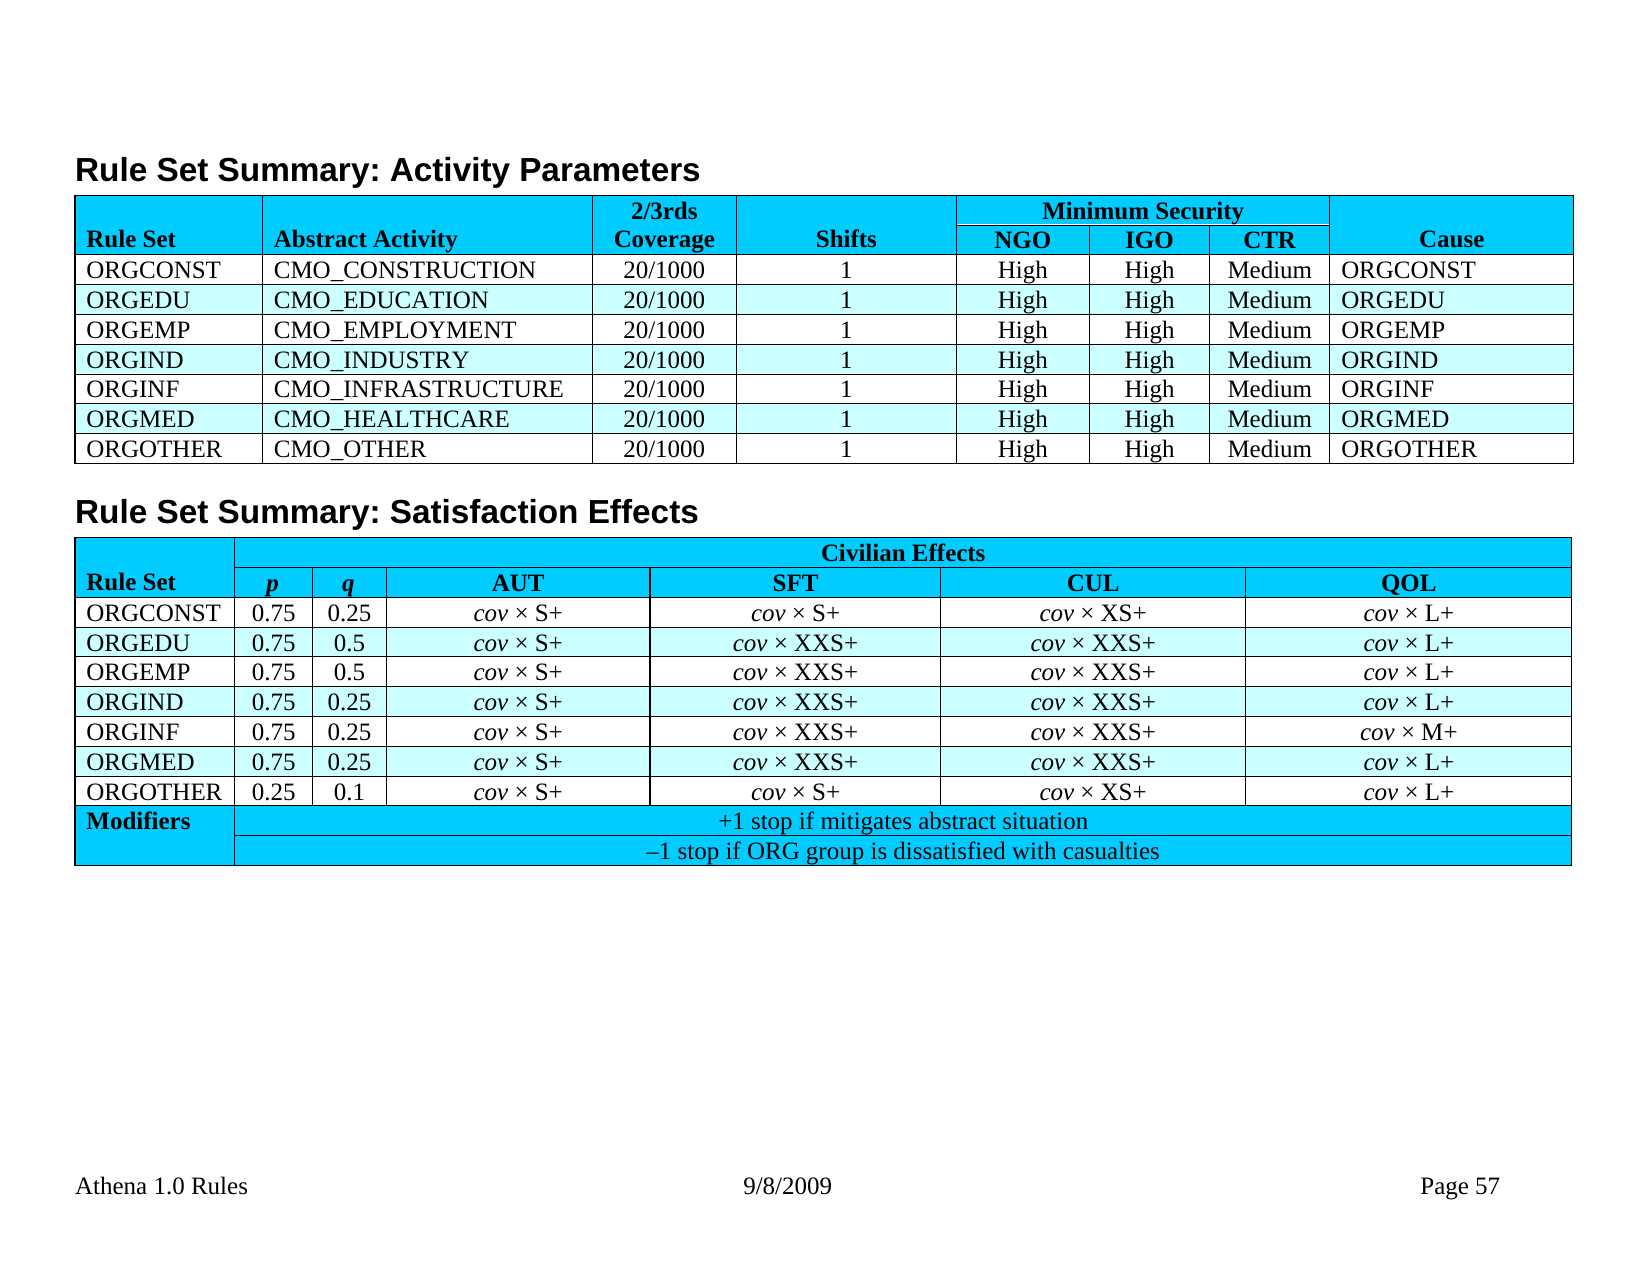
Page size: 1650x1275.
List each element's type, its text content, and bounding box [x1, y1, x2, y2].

table_cell –1 stop if ORG group is dissatisfied with casualties [235, 836, 1571, 865]
table_cell ORGOTHER [1330, 434, 1573, 463]
table_cell 0.1 [313, 777, 386, 805]
table_cell 0.5 [313, 628, 386, 656]
table_cell 0.75 [235, 717, 312, 746]
table_cell ORGCONST [76, 255, 262, 284]
table_cell p [235, 568, 312, 597]
table_cell 0.75 [235, 747, 312, 776]
table_cell cov × S+ [651, 777, 940, 805]
table_header Minimum Security [957, 196, 1329, 224]
table_cell 20/1000 [593, 434, 736, 463]
table_cell 20/1000 [593, 404, 736, 433]
table_cell ORGEDU [76, 285, 262, 314]
table_cell cov × XXS+ [651, 747, 940, 776]
table_cell cov × XXS+ [651, 657, 940, 686]
table_cell QOL [1246, 568, 1571, 597]
table_header Cause [1330, 196, 1573, 254]
table_header Abstract Activity [263, 196, 592, 254]
table_cell 0.25 [313, 687, 386, 716]
table_cell High [957, 404, 1089, 433]
table_cell Medium [1210, 255, 1329, 284]
table_cell 0.25 [313, 717, 386, 746]
table_cell cov × XXS+ [651, 628, 940, 656]
table_cell High [1090, 285, 1209, 314]
table_cell cov × S+ [387, 598, 649, 627]
table_cell Medium [1210, 404, 1329, 433]
table_cell High [1090, 255, 1209, 284]
table_header Rule Set [76, 196, 262, 254]
table_cell 1 [737, 404, 956, 433]
table_cell 0.75 [235, 598, 312, 627]
table_cell cov × XXS+ [941, 717, 1245, 746]
table_cell ORGMED [1330, 404, 1573, 433]
table_cell 1 [737, 345, 956, 373]
table_cell CMO_INFRASTRUCTURE [263, 375, 592, 403]
table_cell q [313, 568, 386, 597]
text Rule Set Summary: Satisfaction Effects [75, 493, 1575, 531]
table_cell cov × XS+ [941, 598, 1245, 627]
table_cell cov × L+ [1246, 598, 1571, 627]
table_cell cov × S+ [387, 687, 649, 716]
table_cell CMO_EMPLOYMENT [263, 315, 592, 344]
table_cell High [1090, 404, 1209, 433]
table_cell cov × S+ [387, 717, 649, 746]
table_cell CMO_HEALTHCARE [263, 404, 592, 433]
table_cell 0.25 [235, 777, 312, 805]
table_cell cov × XXS+ [651, 687, 940, 716]
table_cell ORGOTHER [76, 434, 262, 463]
table_cell High [1090, 345, 1209, 373]
table_cell IGO [1090, 226, 1209, 254]
table_cell 0.75 [235, 657, 312, 686]
table_cell cov × S+ [387, 747, 649, 776]
table_cell cov × S+ [387, 628, 649, 656]
table_cell cov × L+ [1246, 628, 1571, 656]
table_cell ORGMED [76, 404, 262, 433]
table_cell cov × M+ [1246, 717, 1571, 746]
table_cell cov × L+ [1246, 657, 1571, 686]
table_cell cov × XS+ [941, 777, 1245, 805]
table_cell ORGEMP [76, 315, 262, 344]
table_cell High [957, 345, 1089, 373]
table_cell cov × S+ [387, 657, 649, 686]
table_header Shifts [737, 196, 956, 254]
table_header Civilian Effects [235, 538, 1571, 567]
table_cell cov × XXS+ [941, 687, 1245, 716]
table_cell Medium [1210, 434, 1329, 463]
table_cell 1 [737, 375, 956, 403]
table_cell 1 [737, 434, 956, 463]
table_cell ORGCONST [76, 598, 234, 627]
table_cell 0.25 [313, 598, 386, 627]
table_cell High [1090, 434, 1209, 463]
table_cell Medium [1210, 345, 1329, 373]
table_cell Medium [1210, 375, 1329, 403]
table_cell cov × L+ [1246, 747, 1571, 776]
table_cell 1 [737, 285, 956, 314]
table_cell SFT [651, 568, 940, 597]
table_header Rule Set [76, 538, 234, 597]
table_cell cov × XXS+ [941, 628, 1245, 656]
table_cell 20/1000 [593, 285, 736, 314]
table_cell NGO [957, 226, 1089, 254]
table_cell 20/1000 [593, 315, 736, 344]
table_cell +1 stop if mitigates abstract situation [235, 806, 1571, 835]
table_cell CMO_OTHER [263, 434, 592, 463]
table_cell CMO_CONSTRUCTION [263, 255, 592, 284]
table_header 2/3rds Coverage [593, 196, 736, 254]
table_cell cov × XXS+ [941, 657, 1245, 686]
table_cell High [957, 434, 1089, 463]
table_cell 20/1000 [593, 345, 736, 373]
table_cell cov × XXS+ [941, 747, 1245, 776]
table_cell High [957, 375, 1089, 403]
table_cell 0.25 [313, 747, 386, 776]
table_cell 20/1000 [593, 255, 736, 284]
table_cell ORGEMP [1330, 315, 1573, 344]
table_cell cov × XXS+ [651, 717, 940, 746]
table_cell ORGEMP [76, 657, 234, 686]
table_cell cov × L+ [1246, 777, 1571, 805]
table_cell cov × L+ [1246, 687, 1571, 716]
table_cell ORGIND [76, 345, 262, 373]
table_cell ORGMED [76, 747, 234, 776]
table_cell cov × S+ [651, 598, 940, 627]
table_cell cov × S+ [387, 777, 649, 805]
table_cell ORGCONST [1330, 255, 1573, 284]
table_cell ORGINF [76, 717, 234, 746]
table_cell 0.5 [313, 657, 386, 686]
table_cell 20/1000 [593, 375, 736, 403]
table_cell High [1090, 375, 1209, 403]
table_cell ORGIND [1330, 345, 1573, 373]
table_cell ORGEDU [76, 628, 234, 656]
table_cell ORGIND [76, 687, 234, 716]
table_cell CMO_INDUSTRY [263, 345, 592, 373]
table_cell High [957, 315, 1089, 344]
table_cell High [957, 255, 1089, 284]
table_cell ORGOTHER [76, 777, 234, 805]
table_cell High [957, 285, 1089, 314]
table_cell High [1090, 315, 1209, 344]
table_cell Medium [1210, 285, 1329, 314]
table_cell 1 [737, 315, 956, 344]
table_cell ORGEDU [1330, 285, 1573, 314]
table_cell CUL [941, 568, 1245, 597]
table_cell CMO_EDUCATION [263, 285, 592, 314]
table_cell 0.75 [235, 687, 312, 716]
table_cell Modifiers [76, 806, 234, 865]
table_cell ORGINF [76, 375, 262, 403]
table_cell CTR [1210, 226, 1329, 254]
table_cell AUT [387, 568, 649, 597]
table_cell Medium [1210, 315, 1329, 344]
table_cell ORGINF [1330, 375, 1573, 403]
table_cell 1 [737, 255, 956, 284]
table_cell 0.75 [235, 628, 312, 656]
text Rule Set Summary: Activity Parameters [75, 150, 1575, 188]
